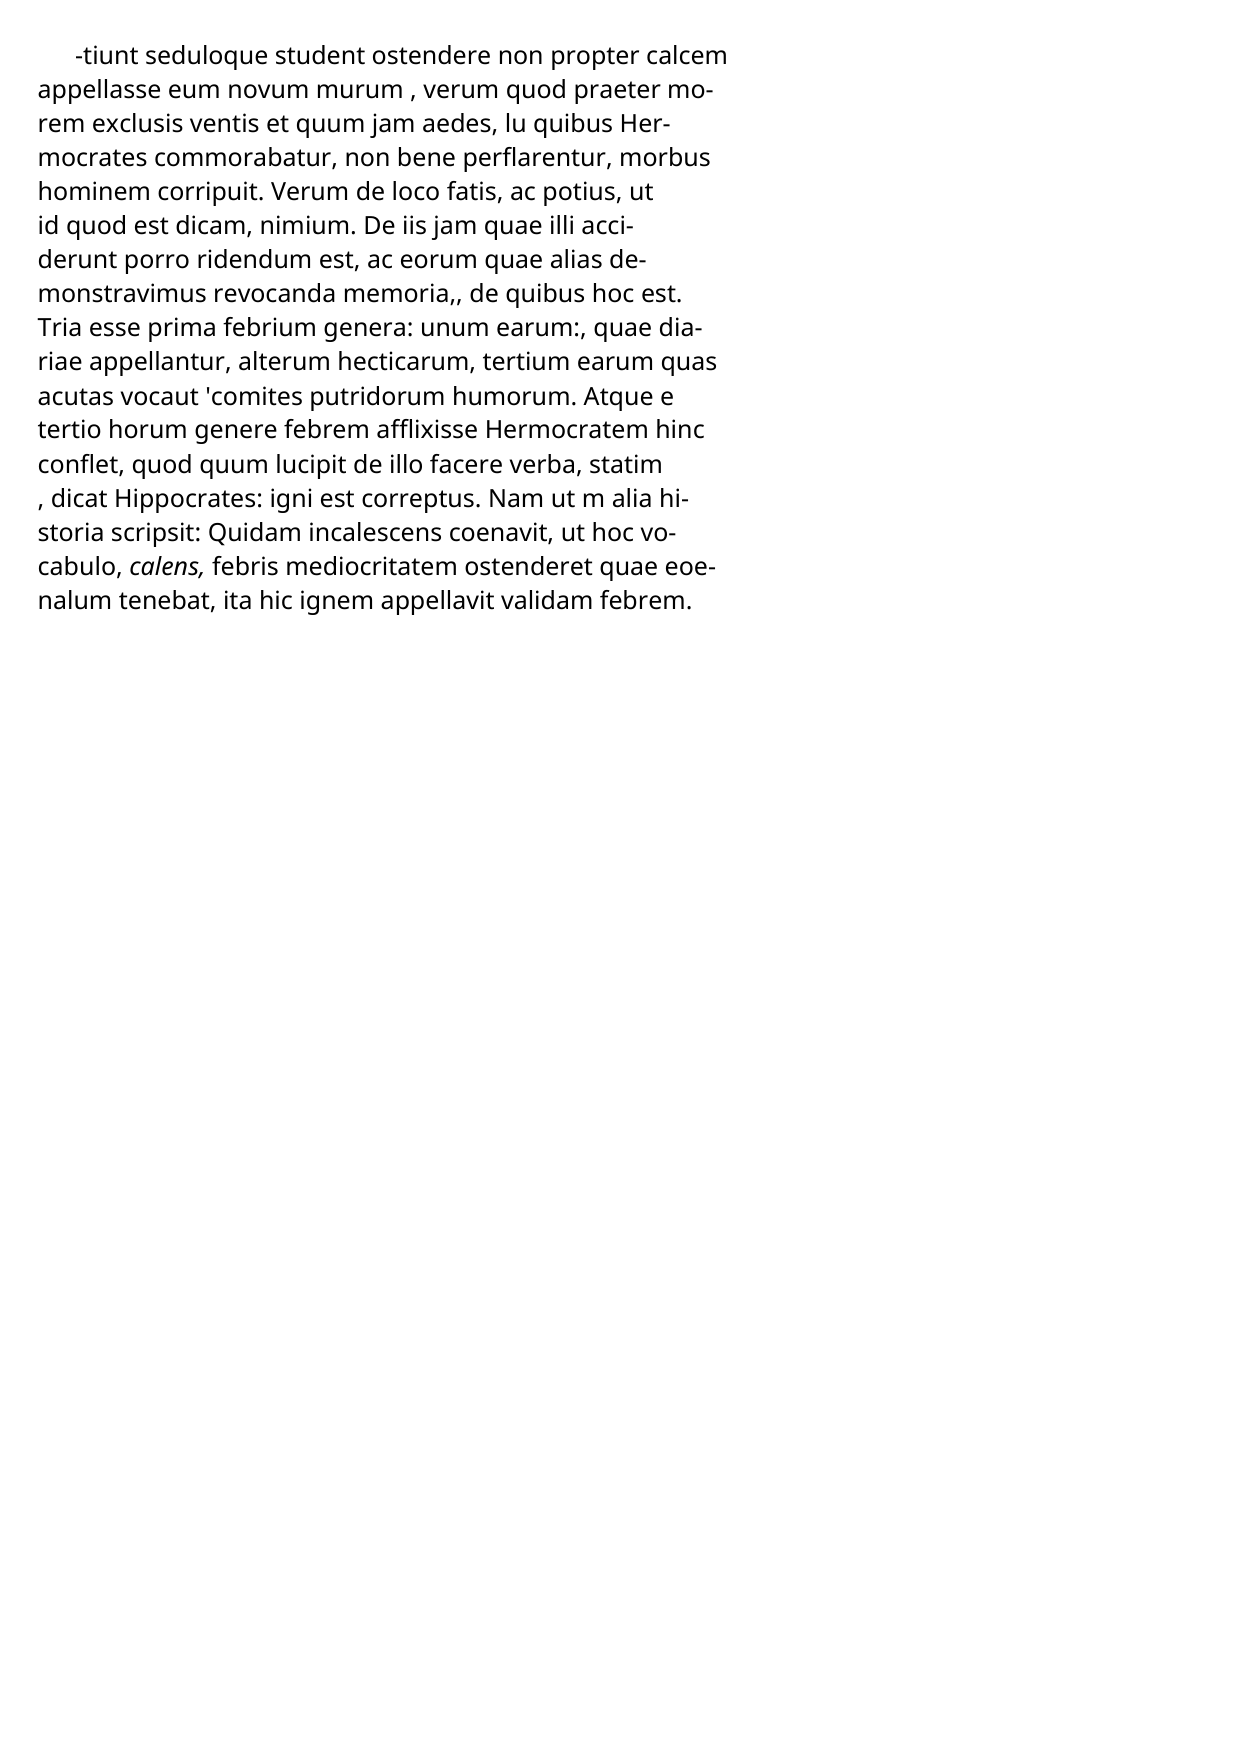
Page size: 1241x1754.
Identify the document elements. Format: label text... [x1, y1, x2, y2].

text -tiunt seduloque student ostendere non propter calcem appellasse eum novum murum , verum quod praeter mo- rem exclusis ventis et quum jam aedes, lu quibus Her- mocrates commorabatur, non bene perflarentur, morbus hominem corripuit. Verum de loco fatis, ac potius, ut id quod est dicam, nimium. De iis jam quae illi acci- derunt porro ridendum est, ac eorum quae alias de- monstravimus revocanda memoria,, de quibus hoc est. Tria esse prima febrium genera: unum earum:, quae dia- riae appellantur, alterum hecticarum, tertium earum quas acutas vocaut 'comites putridorum humorum. Atque e tertio horum genere febrem afflixisse Hermocratem hinc conflet, quod quum lucipit de illo facere verba, statim , dicat Hippocrates: igni est correptus. Nam ut m alia hi- storia scripsit: Quidam incalescens coenavit, ut hoc vo- cabulo, calens, febris mediocritatem ostenderet quae eoe- nalum tenebat, ita hic ignem appellavit validam febrem. [37, 37, 1203, 617]
